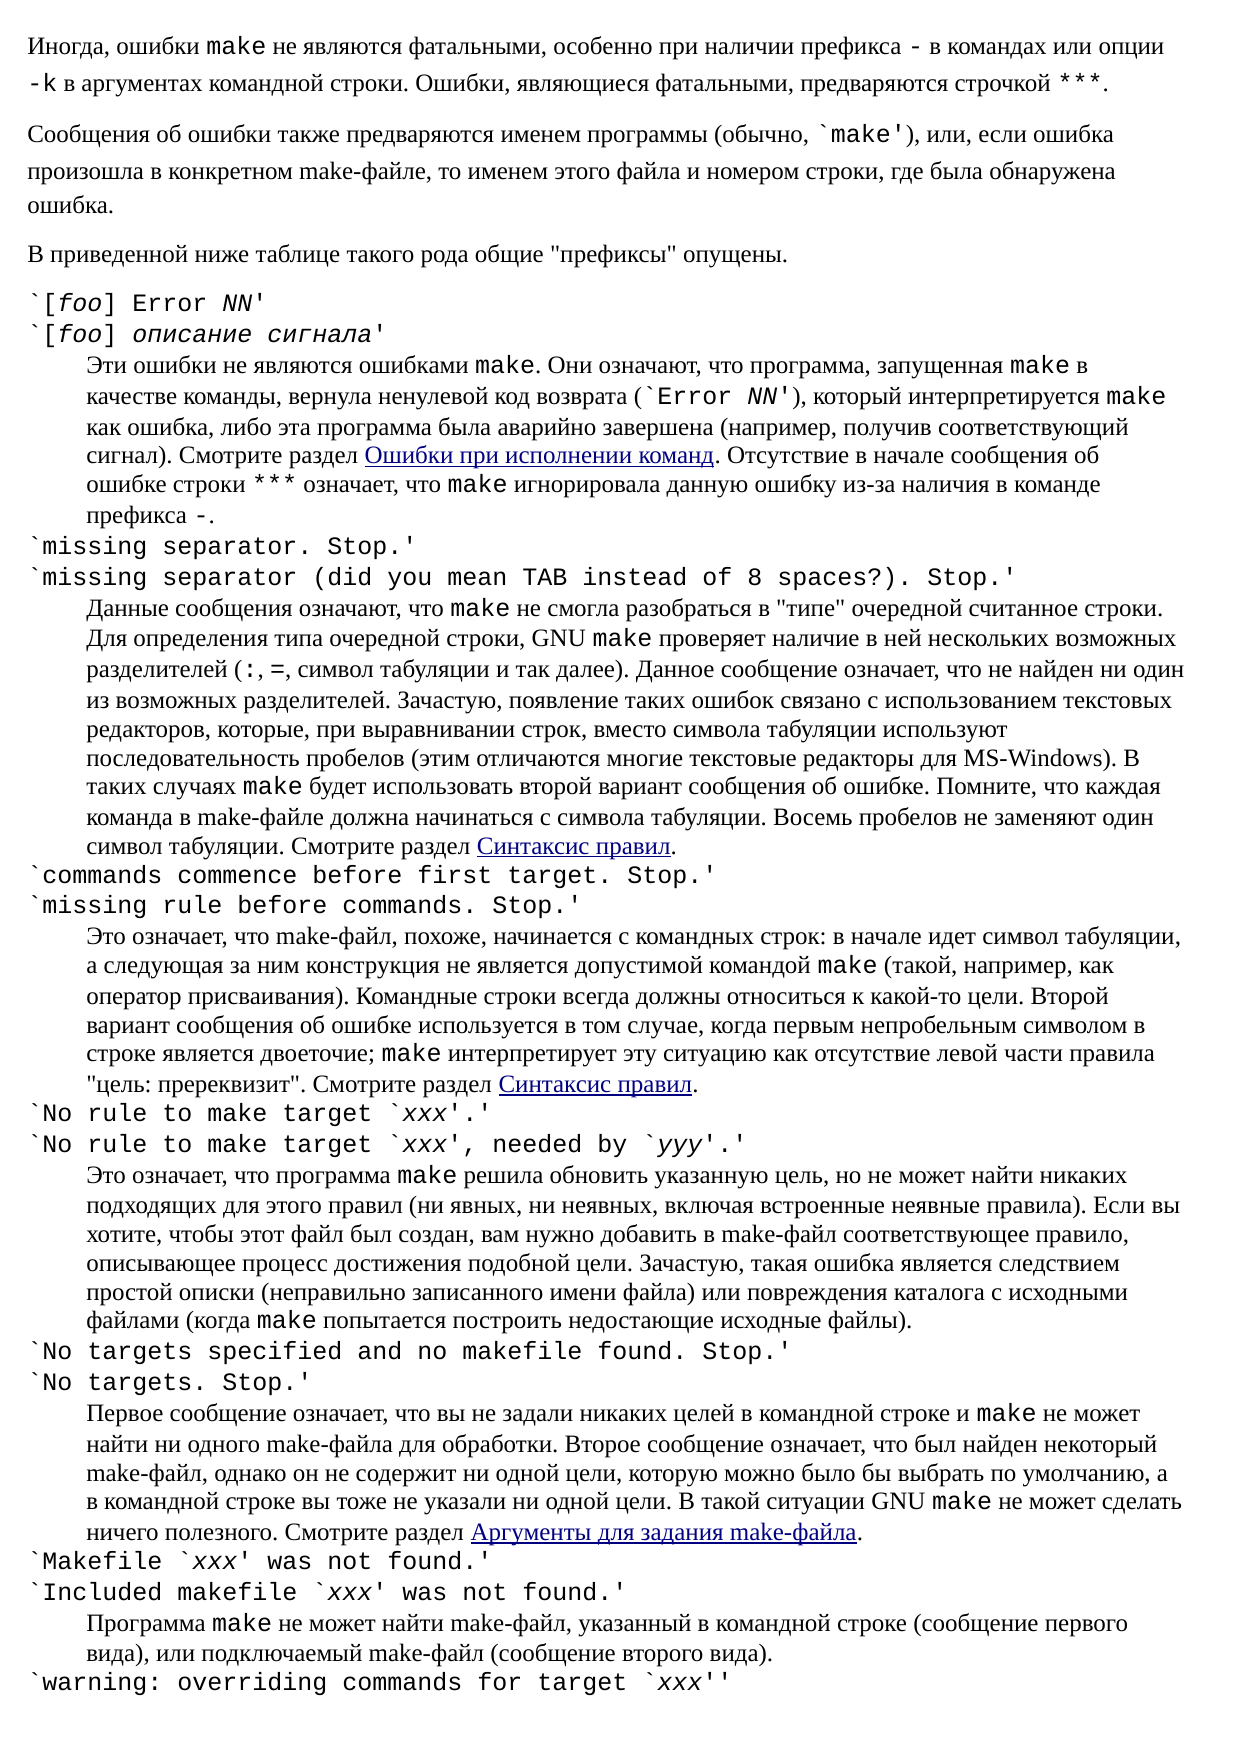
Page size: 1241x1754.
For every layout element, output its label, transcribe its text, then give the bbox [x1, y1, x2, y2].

list Это означает, что make-файл, похоже, начинается с командных строк: в начале идет символ табуляции, а следующая за ним конструкция не является допустимой командой make (такой, например, как оператор присваивания). Командные строки всегда должны относиться к какой-то цели. Второй вариант сообщения об ошибке используется в том случае, когда первым непробельным символом в строке является двоеточие; make интерпретирует эту ситуацию как отсутствие левой части правила "цель: пререквизит". Смотрите раздел Синтаксис правил. [86, 921, 1185, 1098]
text В приведенной ниже таблице такого рода общие "префиксы" опущены. [27, 239, 1185, 268]
subtitle `Makefile `xxx' was not found.' [27, 1546, 1185, 1577]
subtitle `No rule to make target `xxx', needed by `yyy'.' [27, 1129, 1185, 1160]
list Программа make не может найти make-файл, указанный в командной строке (сообщение первого вида), или подключаемый make-файл (сообщение второго вида). [86, 1608, 1185, 1667]
subtitle `Included makefile `xxx' was not found.' [27, 1577, 1185, 1608]
subtitle `missing rule before commands. Stop.' [27, 891, 1185, 921]
list Это означает, что программа make решила обновить указанную цель, но не может найти никаких подходящих для этого правил (ни явных, ни неявных, включая встроенные неявные правила). Если вы хотите, чтобы этот файл был создан, вам нужно добавить в make-файл соответствующее правило, описывающее процесс достижения подобной цели. Зачастую, такая ошибка является следствием простой описки (неправильно записанного имени файла) или повреждения каталога с исходными файлами (когда make попытается построить недостающие исходные файлы). [86, 1160, 1185, 1336]
subtitle `[foo] описание сигнала' [27, 319, 1185, 350]
text Иногда, ошибки make не являются фатальными, особенно при наличии префикса - в командах или опции -k в аргументах командной строки. Ошибки, являющиеся фатальными, предваряются строчкой ***. [27, 31, 1185, 99]
list Данные сообщения означают, что make не смогла разобраться в "типе" очередной считанное строки. Для определения типа очередной строки, GNU make проверяет наличие в ней нескольких возможных разделителей (:, =, символ табуляции и так далее). Данное сообщение означает, что не найден ни один из возможных разделителей. Зачастую, появление таких ошибок связано с использованием текстовых редакторов, которые, при выравнивании строк, вместо символа табуляции используют последовательность пробелов (этим отличаются многие текстовые редакторы для MS-Windows). В таких случаях make будет использовать второй вариант сообщения об ошибке. Помните, что каждая команда в make-файле должна начинаться с символа табуляции. Восемь пробелов не заменяют один символ табуляции. Смотрите раздел Синтаксис правил. [86, 593, 1185, 860]
subtitle `No rule to make target `xxx'.' [27, 1098, 1185, 1129]
list Эти ошибки не являются ошибками make. Они означают, что программа, запущенная make в качестве команды, вернула ненулевой код возврата (`Error NN'), который интерпретируется make как ошибка, либо эта программа была аварийно завершена (например, получив соответствующий сигнал). Смотрите раздел Ошибки при исполнении команд. Отсутствие в начале сообщения об ошибке строки *** означает, что make игнорировала данную ошибку из-за наличия в команде префикса -. [86, 350, 1185, 531]
text Сообщения об ошибки также предваряются именем программы (обычно, `make'), или, если ошибка произошла в конкретном make-файле, то именем этого файла и номером строки, где была обнаружена ошибка. [27, 119, 1185, 219]
subtitle `[foo] Error NN' [27, 288, 1185, 319]
subtitle `commands commence before first target. Stop.' [27, 860, 1185, 891]
list Первое сообщение означает, что вы не задали никаких целей в командной строке и make не может найти ни одного make-файла для обработки. Второе сообщение означает, что был найден некоторый make-файл, однако он не содержит ни одной цели, которую можно было бы выбрать по умолчанию, а в командной строке вы тоже не указали ни одной цели. В такой ситуации GNU make не может сделать ничего полезного. Смотрите раздел Аргументы для задания make-файла. [86, 1398, 1185, 1546]
subtitle `No targets specified and no makefile found. Stop.' [27, 1336, 1185, 1367]
subtitle `missing separator. Stop.' [27, 531, 1185, 562]
subtitle `missing separator (did you mean TAB instead of 8 spaces?). Stop.' [27, 562, 1185, 593]
subtitle `No targets. Stop.' [27, 1367, 1185, 1398]
subtitle `warning: overriding commands for target `xxx'' [27, 1667, 1185, 1698]
